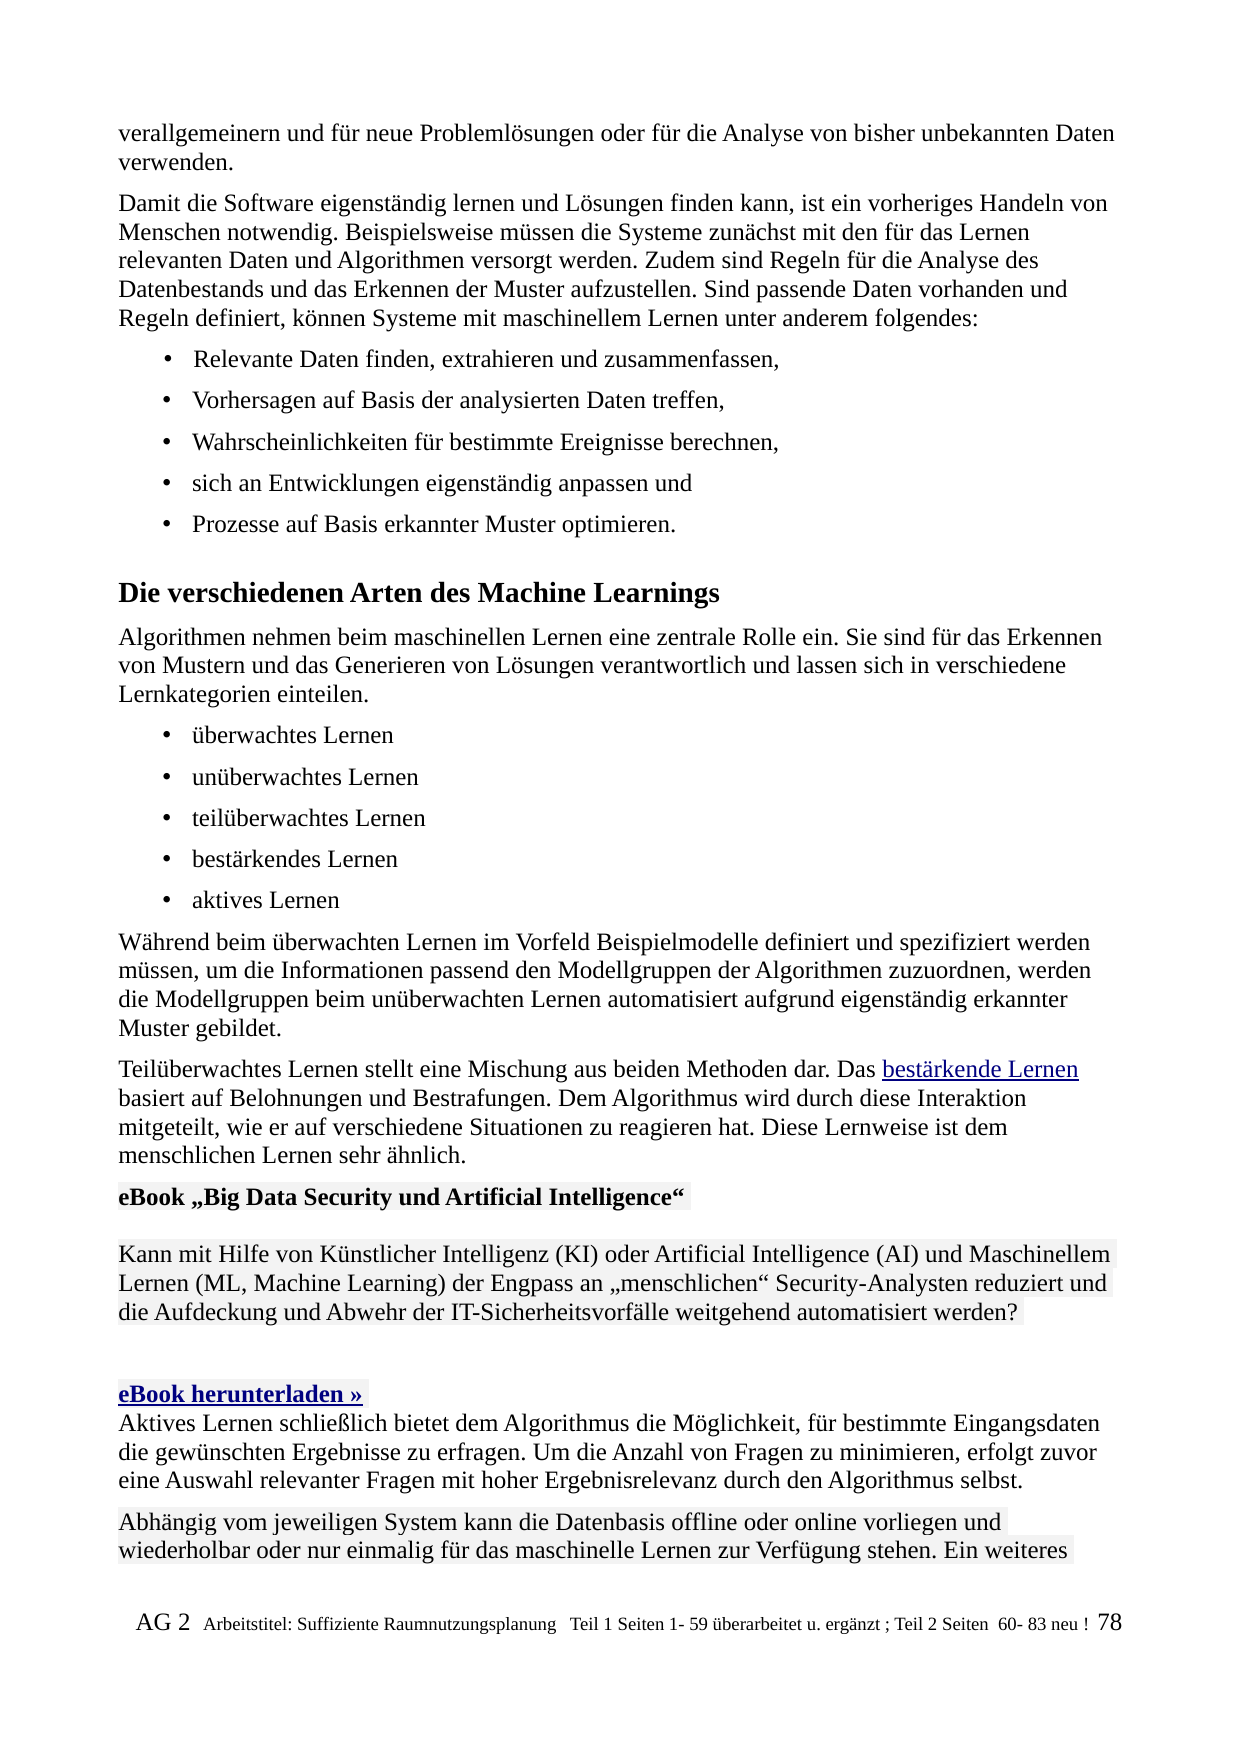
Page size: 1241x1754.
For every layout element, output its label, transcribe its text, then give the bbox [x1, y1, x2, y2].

list bestärkendes Lernen [162, 844, 1122, 873]
text eBook herunterladen » [118, 1379, 1122, 1408]
text verallgemeinern und für neue Problemlösungen oder für die Analyse von bisher unbekannten Daten verwenden. [118, 118, 1122, 176]
list überwachtes Lernen [162, 720, 1122, 749]
list Vorhersagen auf Basis der analysierten Daten treffen, [162, 386, 1122, 414]
text Aktives Lernen schließlich bietet dem Algorithmus die Möglichkeit, für bestimmte Eingangsdaten die gewünschten Ergebnisse zu erfragen. Um die Anzahl von Fragen zu minimieren, erfolgt zuvor eine Auswahl relevanter Fragen mit hoher Ergebnisrelevanz durch den Algorithmus selbst. [118, 1408, 1122, 1494]
list Relevante Daten finden, extrahieren und zusammenfassen, [164, 344, 1122, 373]
list sich an Entwicklungen eigenständig anpassen und [162, 468, 1122, 497]
text Abhängig vom jeweiligen System kann die Datenbasis offline oder online vorliegen und wiederholbar oder nur einmalig für das maschinelle Lernen zur Verfügung stehen. Ein weiteres [118, 1507, 1122, 1564]
text Während beim überwachten Lernen im Vorfeld Beispielmodelle definiert und spezifiziert werden müssen, um die Informationen passend den Modellgruppen der Algorithmen zuzuordnen, werden die Modellgruppen beim unüberwachten Lernen automatisiert aufgrund eigenständig erkannter Muster gebildet. [118, 927, 1122, 1042]
list Wahrscheinlichkeiten für bestimmte Ereignisse berechnen, [162, 427, 1122, 456]
list unüberwachtes Lernen [162, 762, 1122, 790]
text Algorithmen nehmen beim maschinellen Lernen eine zentrale Rolle ein. Sie sind für das Erkennen von Mustern und das Generieren von Lösungen verantwortlich und lassen sich in verschiedene Lernkategorien einteilen. [118, 622, 1122, 708]
list Prozesse auf Basis erkannter Muster optimieren. [162, 509, 1122, 538]
text Damit die Software eigenständig lernen und Lösungen finden kann, ist ein vorheriges Handeln von Menschen notwendig. Beispielsweise müssen die Systeme zunächst mit den für das Lernen relevanten Daten und Algorithmen versorgt werden. Zudem sind Regeln für die Analyse des Datenbestands und das Erkennen der Muster aufzustellen. Sind passende Daten vorhanden und Regeln definiert, können Systeme mit maschinellem Lernen unter anderem folgendes: [118, 188, 1122, 332]
list teilüberwachtes Lernen [162, 803, 1122, 832]
text eBook „Big Data Security und Artificial Intelligence“ Kann mit Hilfe von Künstlicher Intelligenz (KI) oder Artificial Intelligence (AI) und Maschinellem Lernen (ML, Machine Learning) der Engpass an „menschlichen“ Security-Analysten reduziert und die Aufdeckung und Abwehr der IT-Sicherheitsvorfälle weitgehend automatisiert werden? [118, 1182, 1122, 1325]
text Teilüberwachtes Lernen stellt eine Mischung aus beiden Methoden dar. Das bestärkende Lernen basiert auf Belohnungen und Bestrafungen. Dem Algorithmus wird durch diese Interaktion mitgeteilt, wie er auf verschiedene Situationen zu reagieren hat. Diese Lernweise ist dem menschlichen Lernen sehr ähnlich. [118, 1054, 1122, 1169]
list aktives Lernen [162, 885, 1122, 914]
subtitle Die verschiedenen Arten des Machine Learnings [118, 576, 1122, 609]
